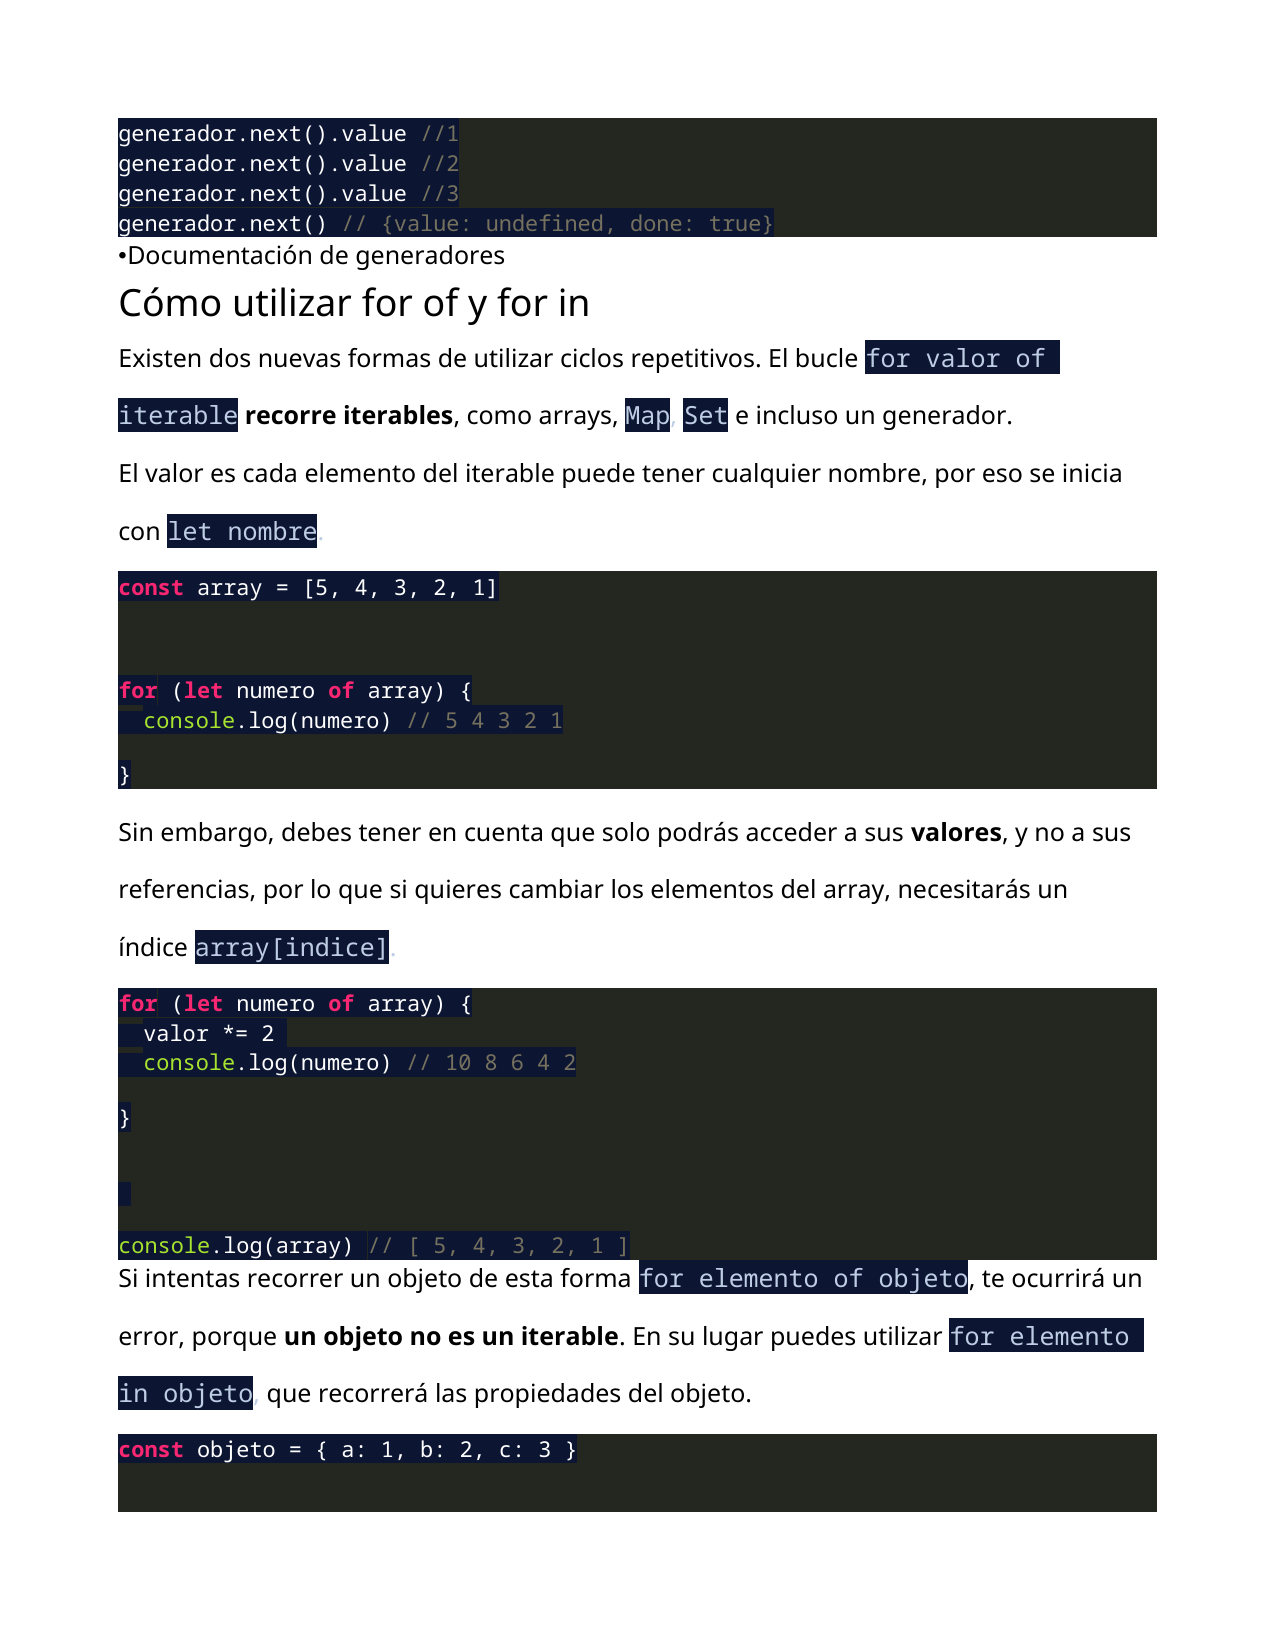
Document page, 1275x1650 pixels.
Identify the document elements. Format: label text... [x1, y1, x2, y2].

text console.log(array) // [ 5, 4, 3, 2, 1 ] [118, 1231, 1157, 1260]
text valor *= 2 [118, 1017, 1157, 1047]
text Si intentas recorrer un objeto de esta forma for elemento of objeto, te ocurrirá un error, porque un objeto no es un iterable. En su lugar puedes utilizar for elemento in objeto, que recorrerá las propiedades del objeto. [118, 1260, 1157, 1410]
list Documentación de generadores [118, 237, 1157, 271]
text console.log(numero) // 5 4 3 2 1 [118, 705, 1157, 734]
text generador.next().value //3 [118, 178, 1157, 207]
text generador.next() // {value: undefined, done: true} [118, 207, 1157, 237]
text const array = [5, 4, 3, 2, 1] [118, 571, 1157, 601]
text Sin embargo, debes tener en cuenta que solo podrás acceder a sus valores, y no a sus referencias, por lo que si quieres cambiar los elementos del array, necesitarás un índice array[indice]. [118, 814, 1157, 964]
text const objeto = { a: 1, b: 2, c: 3 } [118, 1434, 1157, 1463]
text } [118, 759, 1157, 789]
text } [118, 1102, 1157, 1132]
text El valor es cada elemento del iterable puede tener cualquier nombre, por eso se inicia con let nombre. [118, 456, 1157, 548]
text Existen dos nuevas formas de utilizar ciclos repetitivos. El bucle for valor of iterable recorre iterables, como arrays, Map, Set e incluso un generador. [118, 340, 1157, 432]
subtitle Cómo utilizar for of y for in [118, 276, 1157, 327]
text generador.next().value //1 [118, 118, 1157, 148]
text for (let numero of array) { [118, 675, 1157, 705]
text generador.next().value //2 [118, 148, 1157, 178]
text for (let numero of array) { [118, 988, 1157, 1017]
text console.log(numero) // 10 8 6 4 2 [118, 1047, 1157, 1077]
